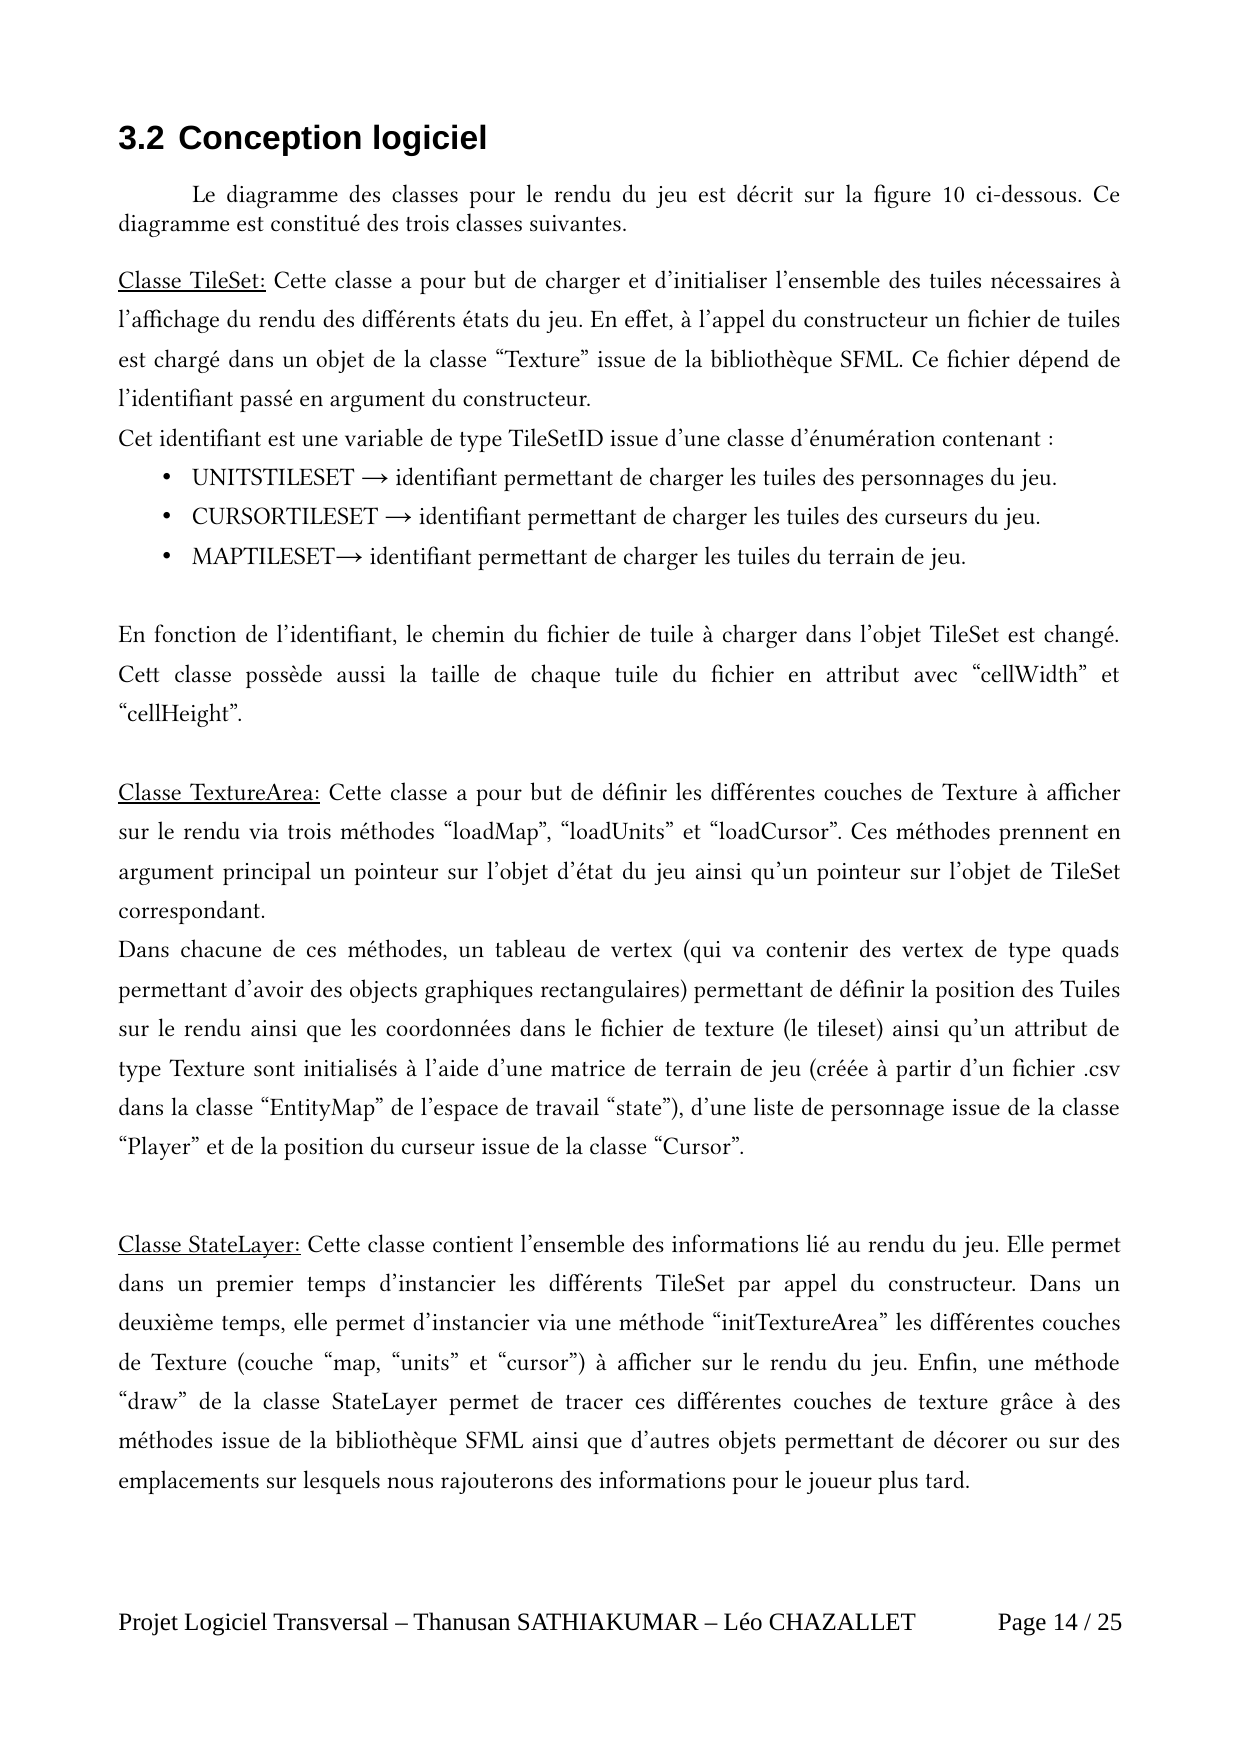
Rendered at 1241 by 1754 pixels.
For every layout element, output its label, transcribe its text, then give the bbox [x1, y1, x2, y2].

list CURSORTILESET → identifiant permettant de charger les tuiles des curseurs du jeu. [162, 502, 1122, 531]
text Classe StateLayer: Cette classe contient l’ensemble des informations lié au rendu du jeu. Elle permet dans un premier temps d’instancier les différents TileSet par appel du constructeur. Dans un deuxième temps, elle permet d’instancier via une méthode “initTextureArea” les différentes couches de Texture (couche “map, “units” et “cursor”) à afficher sur le rendu du jeu. Enfin, une méthode “draw” de la classe StateLayer permet de tracer ces différentes couches de texture grâce à des méthodes issue de la bibliothèque SFML ainsi que d’autres objets permettant de décorer ou sur des emplacements sur lesquels nous rajouterons des informations pour le joueur plus tard. [118, 1230, 1122, 1494]
subtitle Conception logiciel [118, 118, 1122, 157]
text Classe TileSet: Cette classe a pour but de charger et d’initialiser l’ensemble des tuiles nécessaires à l’affichage du rendu des différents états du jeu. En effet, à l’appel du constructeur un fichier de tuiles est chargé dans un objet de la classe “Texture” issue de la bibliothèque SFML. Ce fichier dépend de l’identifiant passé en argument du constructeur. [118, 266, 1122, 413]
text En fonction de l’identifiant, le chemin du fichier de tuile à charger dans l’objet TileSet est changé. Cett classe possède aussi la taille de chaque tuile du fichier en attribut avec “cellWidth” et “cellHeight”. [118, 620, 1122, 728]
list MAPTILESET→ identifiant permettant de charger les tuiles du terrain de jeu. [162, 542, 1122, 570]
list UNITSTILESET → identifiant permettant de charger les tuiles des personnages du jeu. [162, 463, 1122, 491]
text Dans chacune de ces méthodes, un tableau de vertex (qui va contenir des vertex de type quads permettant d’avoir des objects graphiques rectangulaires) permettant de définir la position des Tuiles sur le rendu ainsi que les coordonnées dans le fichier de texture (le tileset) ainsi qu’un attribut de type Texture sont initialisés à l’aide d’une matrice de terrain de jeu (créée à partir d’un fichier .csv dans la classe “EntityMap” de l’espace de travail “state”), d’une liste de personnage issue de la classe “Player” et de la position du curseur issue de la classe “Cursor”. [118, 935, 1122, 1161]
text Cet identifiant est une variable de type TileSetID issue d’une classe d’énumération contenant : [118, 423, 1122, 452]
text Classe TextureArea: Cette classe a pour but de définir les différentes couches de Texture à afficher sur le rendu via trois méthodes “loadMap”, “loadUnits” et “loadCursor”. Ces méthodes prennent en argument principal un pointeur sur l’objet d’état du jeu ainsi qu’un pointeur sur l’objet de TileSet correspondant. [118, 778, 1122, 924]
text Le diagramme des classes pour le rendu du jeu est décrit sur la figure 10 ci-dessous. Ce diagramme est constitué des trois classes suivantes. [118, 180, 1122, 237]
